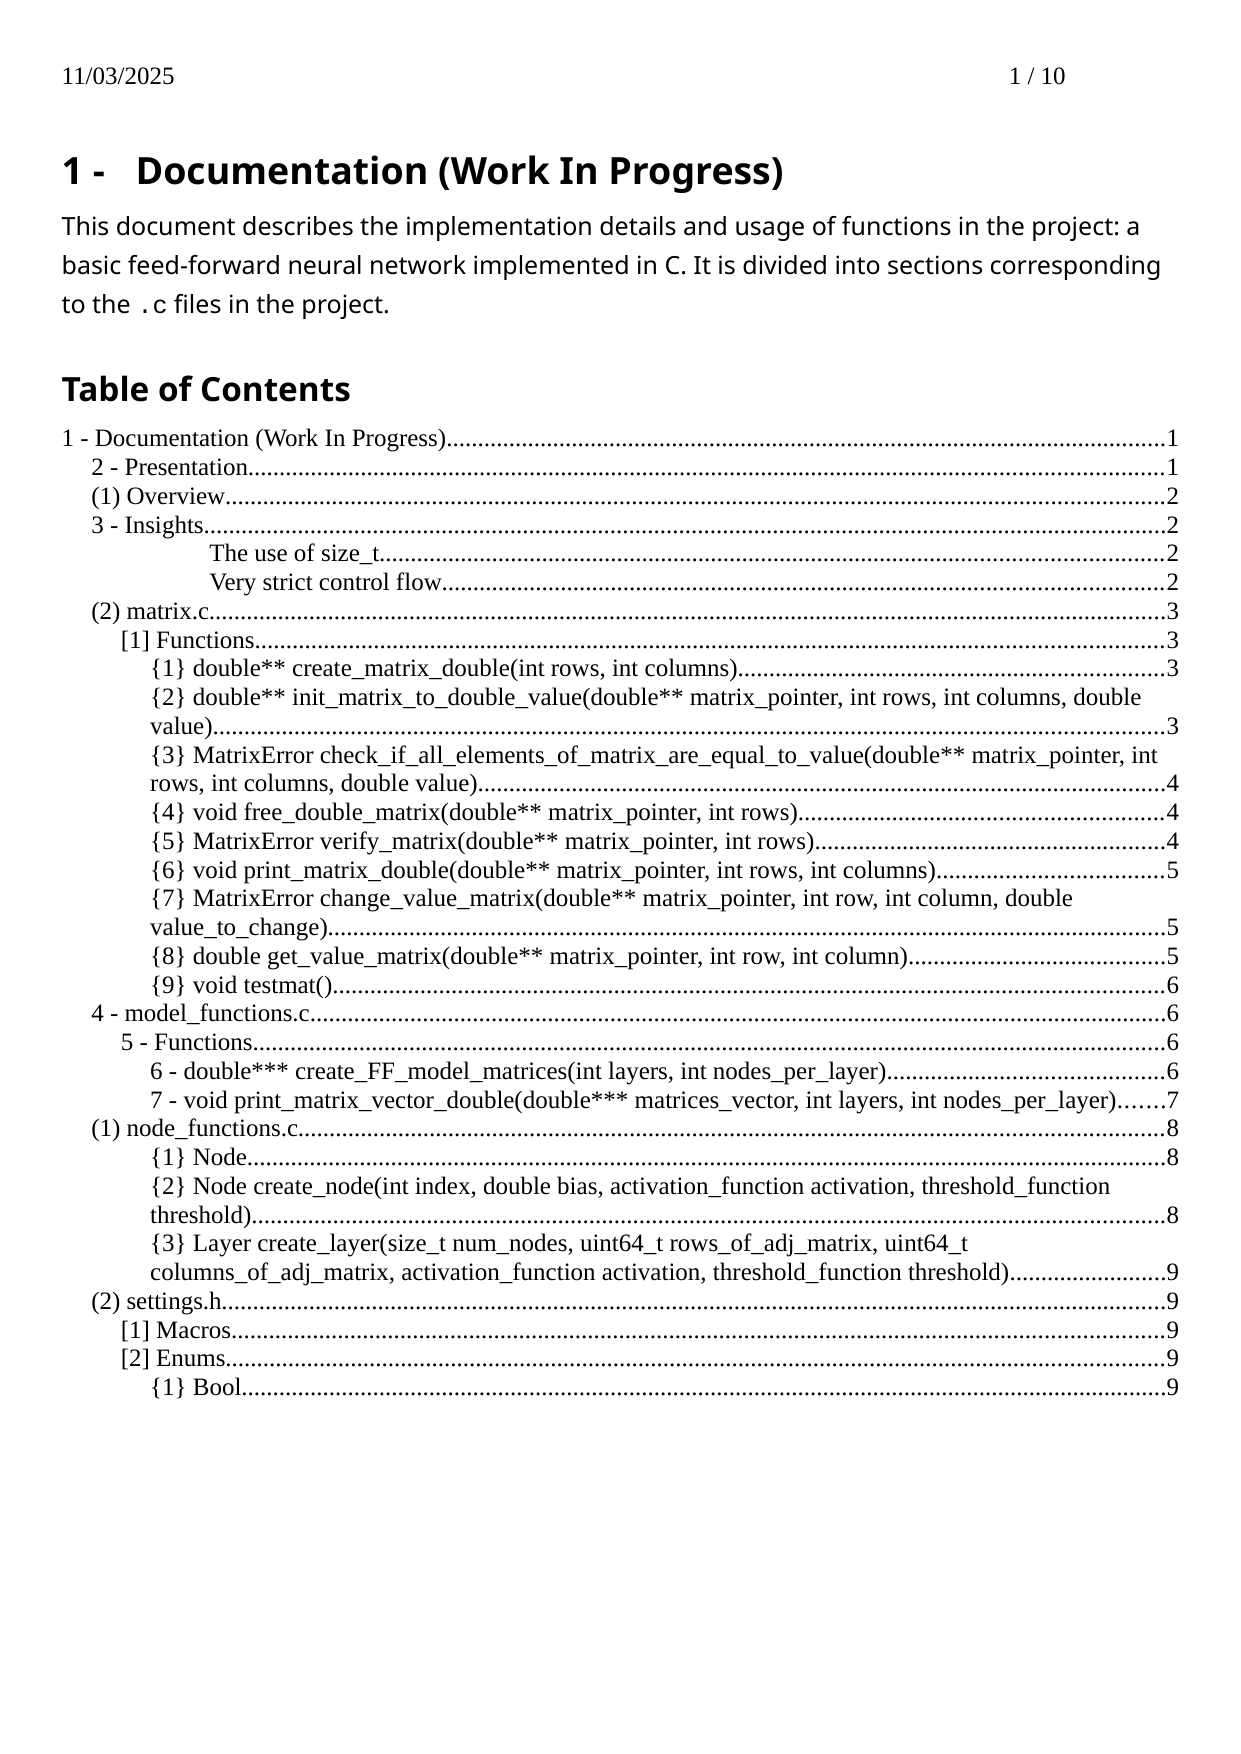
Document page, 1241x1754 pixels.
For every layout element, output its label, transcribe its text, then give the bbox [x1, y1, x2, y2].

text {8} double get_value_matrix(double** matrix_pointer, int row, int column) 5 [150, 941, 1179, 970]
text {3} MatrixError check_if_all_elements_of_matrix_are_equal_to_value(double** matrix_pointer, int rows, int columns, double value) 4 [150, 740, 1179, 797]
text 2 - Presentation 1 [91, 452, 1179, 481]
text {3} Layer create_layer(size_t num_nodes, uint64_t rows_of_adj_matrix, uint64_t columns_of_adj_matrix, activation_function activation, threshold_function threshold) 9 [150, 1228, 1179, 1286]
text {6} void print_matrix_double(double** matrix_pointer, int rows, int columns) 5 [150, 855, 1179, 883]
text 6 - double*** create_FF_model_matrices(int layers, int nodes_per_layer) 6 [150, 1056, 1179, 1085]
text {2} double** init_matrix_to_double_value(double** matrix_pointer, int rows, int columns, double value) 3 [150, 682, 1179, 740]
text The use of size_t 2 [209, 538, 1179, 567]
text [1] Macros 9 [121, 1315, 1179, 1343]
text {1} Bool 9 [150, 1372, 1179, 1401]
text [1] Functions 3 [121, 625, 1179, 653]
text {4} void free_double_matrix(double** matrix_pointer, int rows) 4 [150, 797, 1179, 826]
text {1} double** create_matrix_double(int rows, int columns) 3 [150, 653, 1179, 682]
text (2) matrix.c 3 [91, 596, 1179, 625]
text (1) Overview 2 [91, 481, 1179, 510]
text {7} MatrixError change_value_matrix(double** matrix_pointer, int row, int column, double value_to_change) 5 [150, 883, 1179, 941]
text 5 - Functions 6 [121, 1027, 1179, 1056]
text {9} void testmat() 6 [150, 970, 1179, 998]
subtitle Table of Contents [61, 366, 1179, 411]
text This document describes the implementation details and usage of functions in the project: a basic feed-forward neural network implemented in C. It is divided into sections corresponding to the .c files in the project. [61, 208, 1179, 321]
text {2} Node create_node(int index, double bias, activation_function activation, threshold_function threshold) 8 [150, 1171, 1179, 1228]
text (2) settings.h 9 [91, 1286, 1179, 1315]
text 4 - model_functions.c 6 [91, 998, 1179, 1027]
text {5} MatrixError verify_matrix(double** matrix_pointer, int rows) 4 [150, 826, 1179, 855]
text {1} Node 8 [150, 1142, 1179, 1171]
text [2] Enums 9 [121, 1343, 1179, 1372]
text 3 - Insights 2 [91, 510, 1179, 538]
text Very strict control flow 2 [209, 567, 1179, 596]
text 7 - void print_matrix_vector_double(double*** matrices_vector, int layers, int nodes_per_layer) 7 [150, 1085, 1179, 1113]
subtitle Documentation (Work In Progress) [61, 145, 1179, 196]
text (1) node_functions.c 8 [91, 1113, 1179, 1142]
text 1 - Documentation (Work In Progress) 1 [61, 423, 1179, 452]
